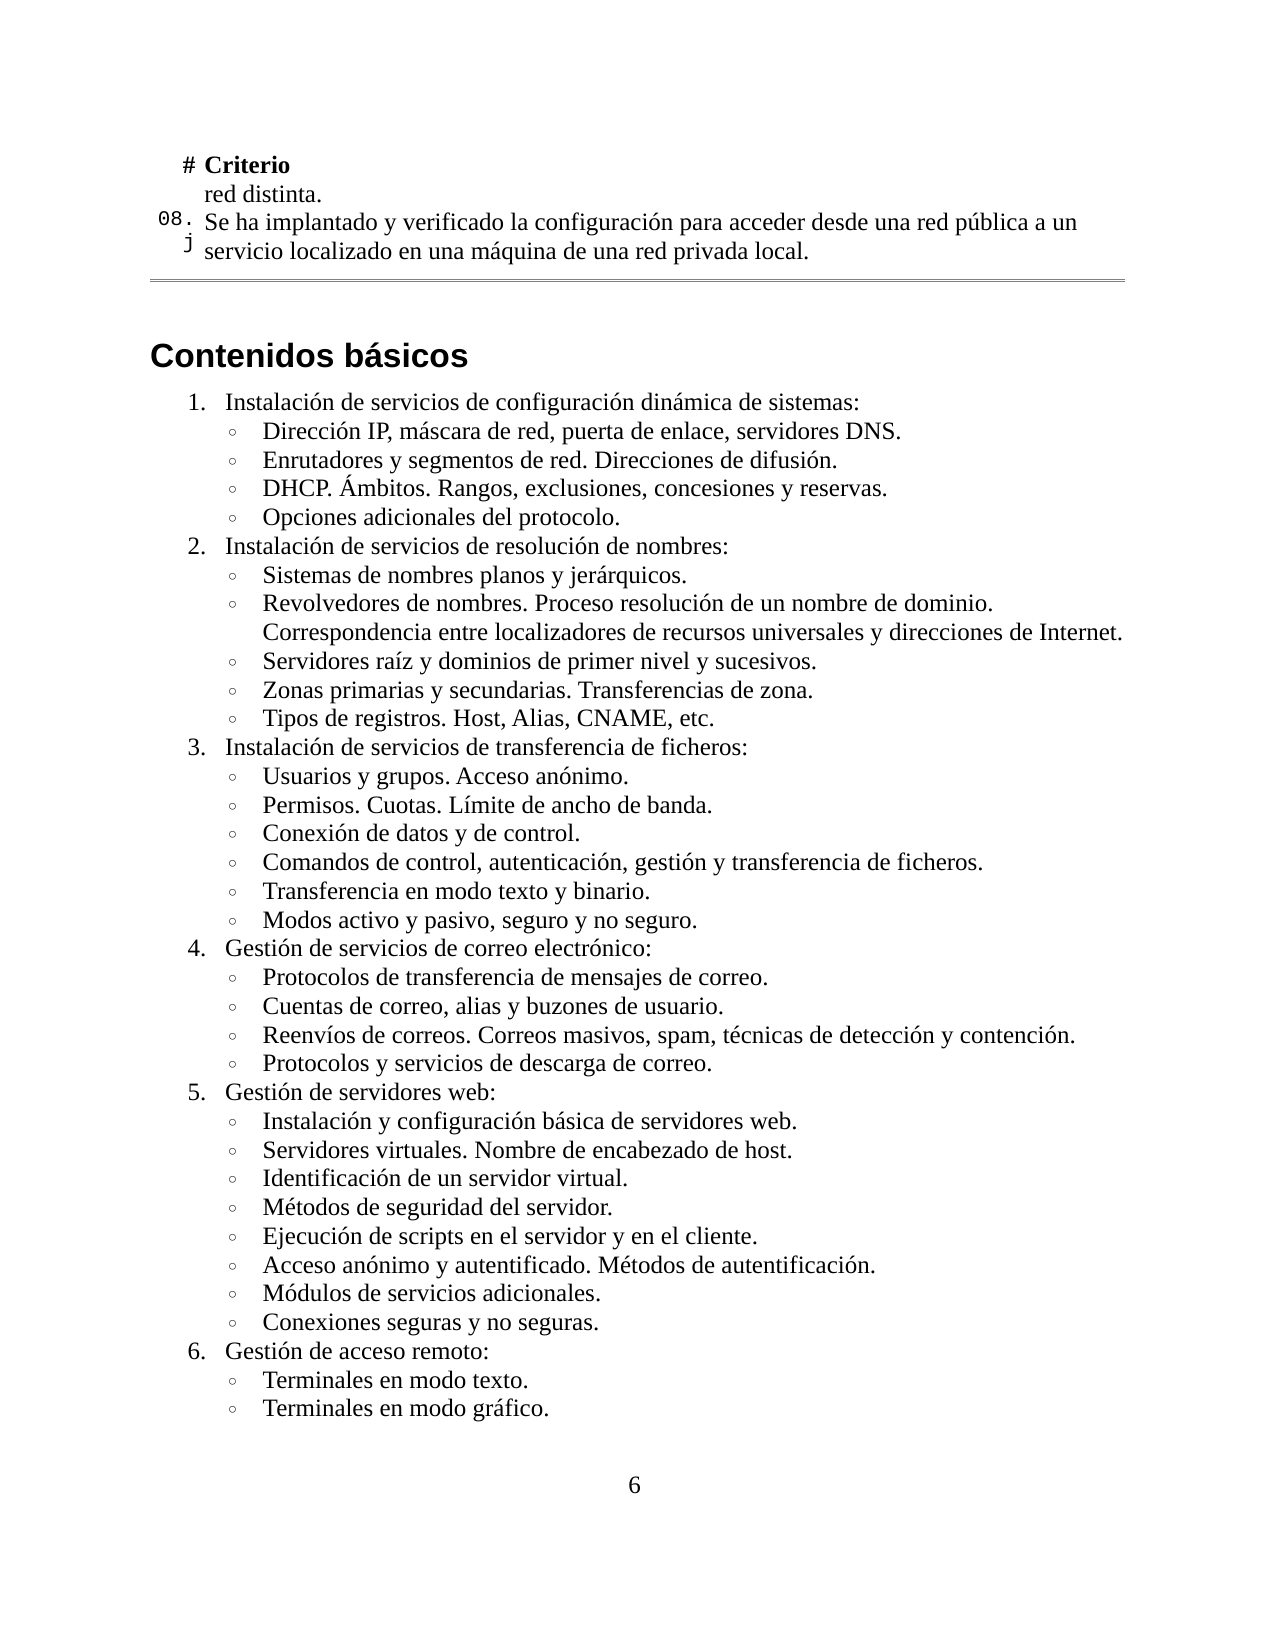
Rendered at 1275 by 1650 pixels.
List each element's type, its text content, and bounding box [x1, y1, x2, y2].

list Identificación de un servidor virtual. [225, 1163, 1125, 1192]
list Tipos de registros. Host, Alias, CNAME, etc. [225, 703, 1125, 732]
table_header Criterio [200, 150, 1125, 179]
table_cell [150, 179, 199, 207]
list Zonas primarias y secundarias. Transferencias de zona. [225, 675, 1125, 703]
list Instalación de servicios de resolución de nombres: [187, 531, 1125, 560]
list Cuentas de correo, alias y buzones de usuario. [225, 991, 1125, 1020]
table_cell 08.j [150, 208, 199, 265]
list Permisos. Cuotas. Límite de ancho de banda. [225, 790, 1125, 818]
list Transferencia en modo texto y binario. [225, 876, 1125, 905]
list Métodos de seguridad del servidor. [225, 1192, 1125, 1221]
list Gestión de servidores web: [187, 1077, 1125, 1106]
list Conexiones seguras y no seguras. [225, 1307, 1125, 1336]
list Sistemas de nombres planos y jerárquicos. [225, 560, 1125, 588]
list Protocolos y servicios de descarga de correo. [225, 1048, 1125, 1077]
list Gestión de servicios de correo electrónico: [187, 933, 1125, 962]
list Modos activo y pasivo, seguro y no seguro. [225, 905, 1125, 933]
subtitle Contenidos básicos [150, 336, 1125, 375]
list Usuarios y grupos. Acceso anónimo. [225, 761, 1125, 790]
list Terminales en modo gráfico. [225, 1393, 1125, 1422]
list Revolvedores de nombres. Proceso resolución de un nombre de dominio. Correspondencia entre localizadores de recursos universales y direcciones de Internet. [225, 588, 1125, 646]
table_header # [150, 150, 199, 179]
list Instalación y configuración básica de servidores web. [225, 1106, 1125, 1135]
list Gestión de acceso remoto: [187, 1336, 1125, 1365]
list Módulos de servicios adicionales. [225, 1278, 1125, 1307]
list Terminales en modo texto. [225, 1365, 1125, 1393]
list Servidores raíz y dominios de primer nivel y sucesivos. [225, 646, 1125, 675]
list Conexión de datos y de control. [225, 818, 1125, 847]
list Enrutadores y segmentos de red. Direcciones de difusión. [225, 445, 1125, 473]
list Acceso anónimo y autentificado. Métodos de autentificación. [225, 1250, 1125, 1278]
list Instalación de servicios de transferencia de ficheros: [187, 732, 1125, 761]
list Protocolos de transferencia de mensajes de correo. [225, 962, 1125, 991]
table_cell red distinta. [200, 179, 1125, 207]
list DHCP. Ámbitos. Rangos, exclusiones, concesiones y reservas. [225, 473, 1125, 502]
list Instalación de servicios de configuración dinámica de sistemas: [187, 387, 1125, 416]
list Comandos de control, autenticación, gestión y transferencia de ficheros. [225, 847, 1125, 876]
list Reenvíos de correos. Correos masivos, spam, técnicas de detección y contención. [225, 1020, 1125, 1048]
list Dirección IP, máscara de red, puerta de enlace, servidores DNS. [225, 416, 1125, 445]
list Ejecución de scripts en el servidor y en el cliente. [225, 1221, 1125, 1250]
list Servidores virtuales. Nombre de encabezado de host. [225, 1135, 1125, 1163]
list Opciones adicionales del protocolo. [225, 502, 1125, 531]
table_cell Se ha implantado y verificado la configuración para acceder desde una red pública a un servicio localizado en una máquina de una red privada local. [200, 208, 1125, 265]
